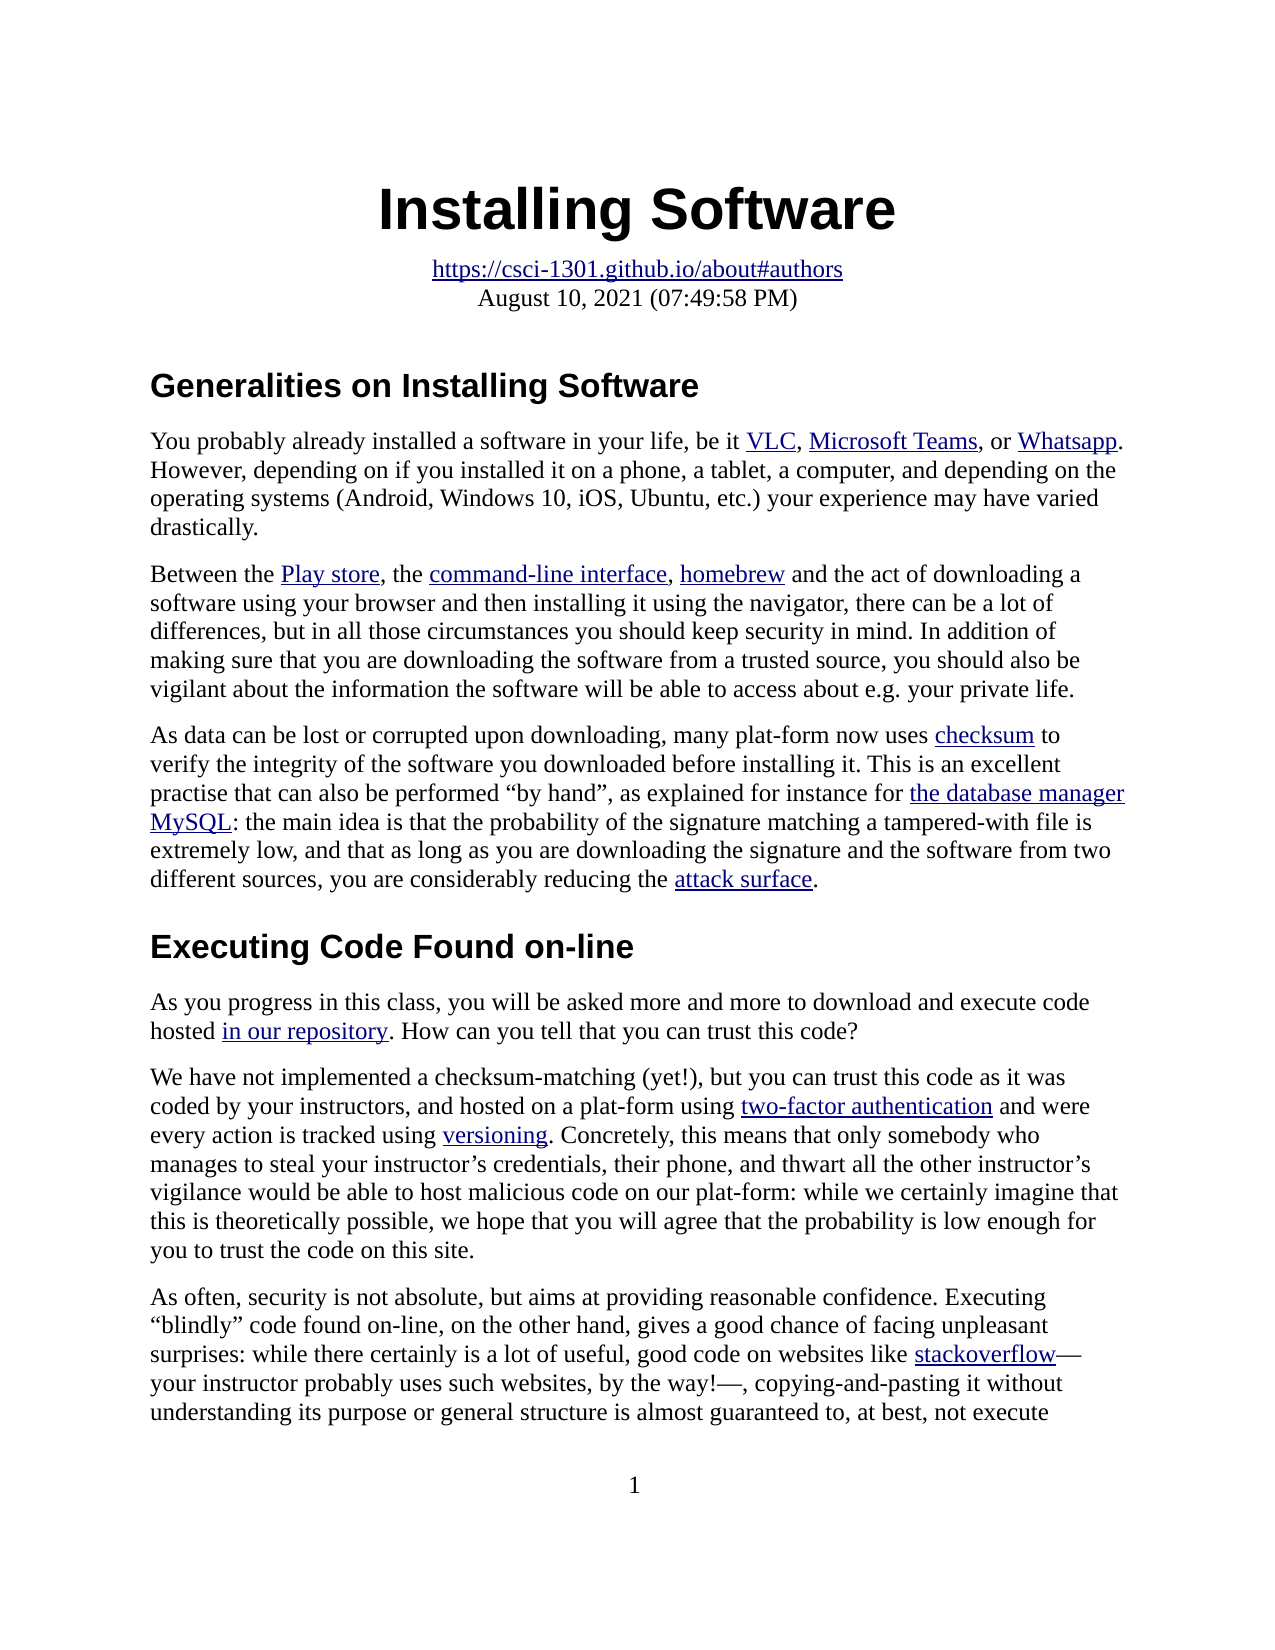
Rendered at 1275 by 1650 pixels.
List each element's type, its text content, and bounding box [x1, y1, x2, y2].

text As you progress in this class, you will be asked more and more to download and execute code hosted in our repository. How can you tell that you can trust this code? [150, 987, 1125, 1044]
text August 10, 2021 (07:49:58 PM) [150, 283, 1125, 312]
text Between the Play store, the command-line interface, homebrew and the act of downloading a software using your browser and then installing it using the navigator, there can be a lot of differences, but in all those circumstances you should keep security in mind. In addition of making sure that you are downloading the software from a trusted source, you should also be vigilant about the information the software will be able to access about e.g. your private life. [150, 559, 1125, 703]
subtitle Generalities on Installing Software [150, 366, 1125, 404]
text As often, security is not absolute, but aims at providing reasonable confidence. Executing “blindly” code found on-line, on the other hand, gives a good chance of facing unpleasant surprises: while there certainly is a lot of useful, good code on websites like stackoverflow—your instructor probably uses such websites, by the way!—, copying-and-pasting it without understanding its purpose or general structure is almost guaranteed to, at best, not execute [150, 1282, 1125, 1425]
text As data can be lost or corrupted upon downloading, many plat-form now uses checksum to verify the integrity of the software you downloaded before installing it. This is an excellent practise that can also be performed “by hand”, as explained for instance for the database manager MySQL: the main idea is that the probability of the signature matching a tampered-with file is extremely low, and that as long as you are downloading the signature and the software from two different sources, you are considerably reducing the attack surface. [150, 721, 1125, 893]
text We have not implemented a checksum-matching (yet!), but you can trust this code as it was coded by your instructors, and hosted on a plat-form using two-factor authentication and were every action is tracked using versioning. Concretely, this means that only somebody who manages to steal your instructor’s credentials, their phone, and thwart all the other instructor’s vigilance would be able to host malicious code on our plat-form: while we certainly imagine that this is theoretically possible, we hope that you will agree that the probability is low enough for you to trust the code on this site. [150, 1062, 1125, 1264]
subtitle Executing Code Found on-line [150, 927, 1125, 966]
title Installing Software [150, 175, 1125, 242]
text You probably already installed a software in your life, be it VLC, Microsoft Teams, or Whatsapp. However, depending on if you installed it on a phone, a tablet, a computer, and depending on the operating systems (Android, Windows 10, iOS, Ubuntu, etc.) your experience may have varied drastically. [150, 426, 1125, 541]
text https://csci-1301.github.io/about#authors [150, 254, 1125, 283]
